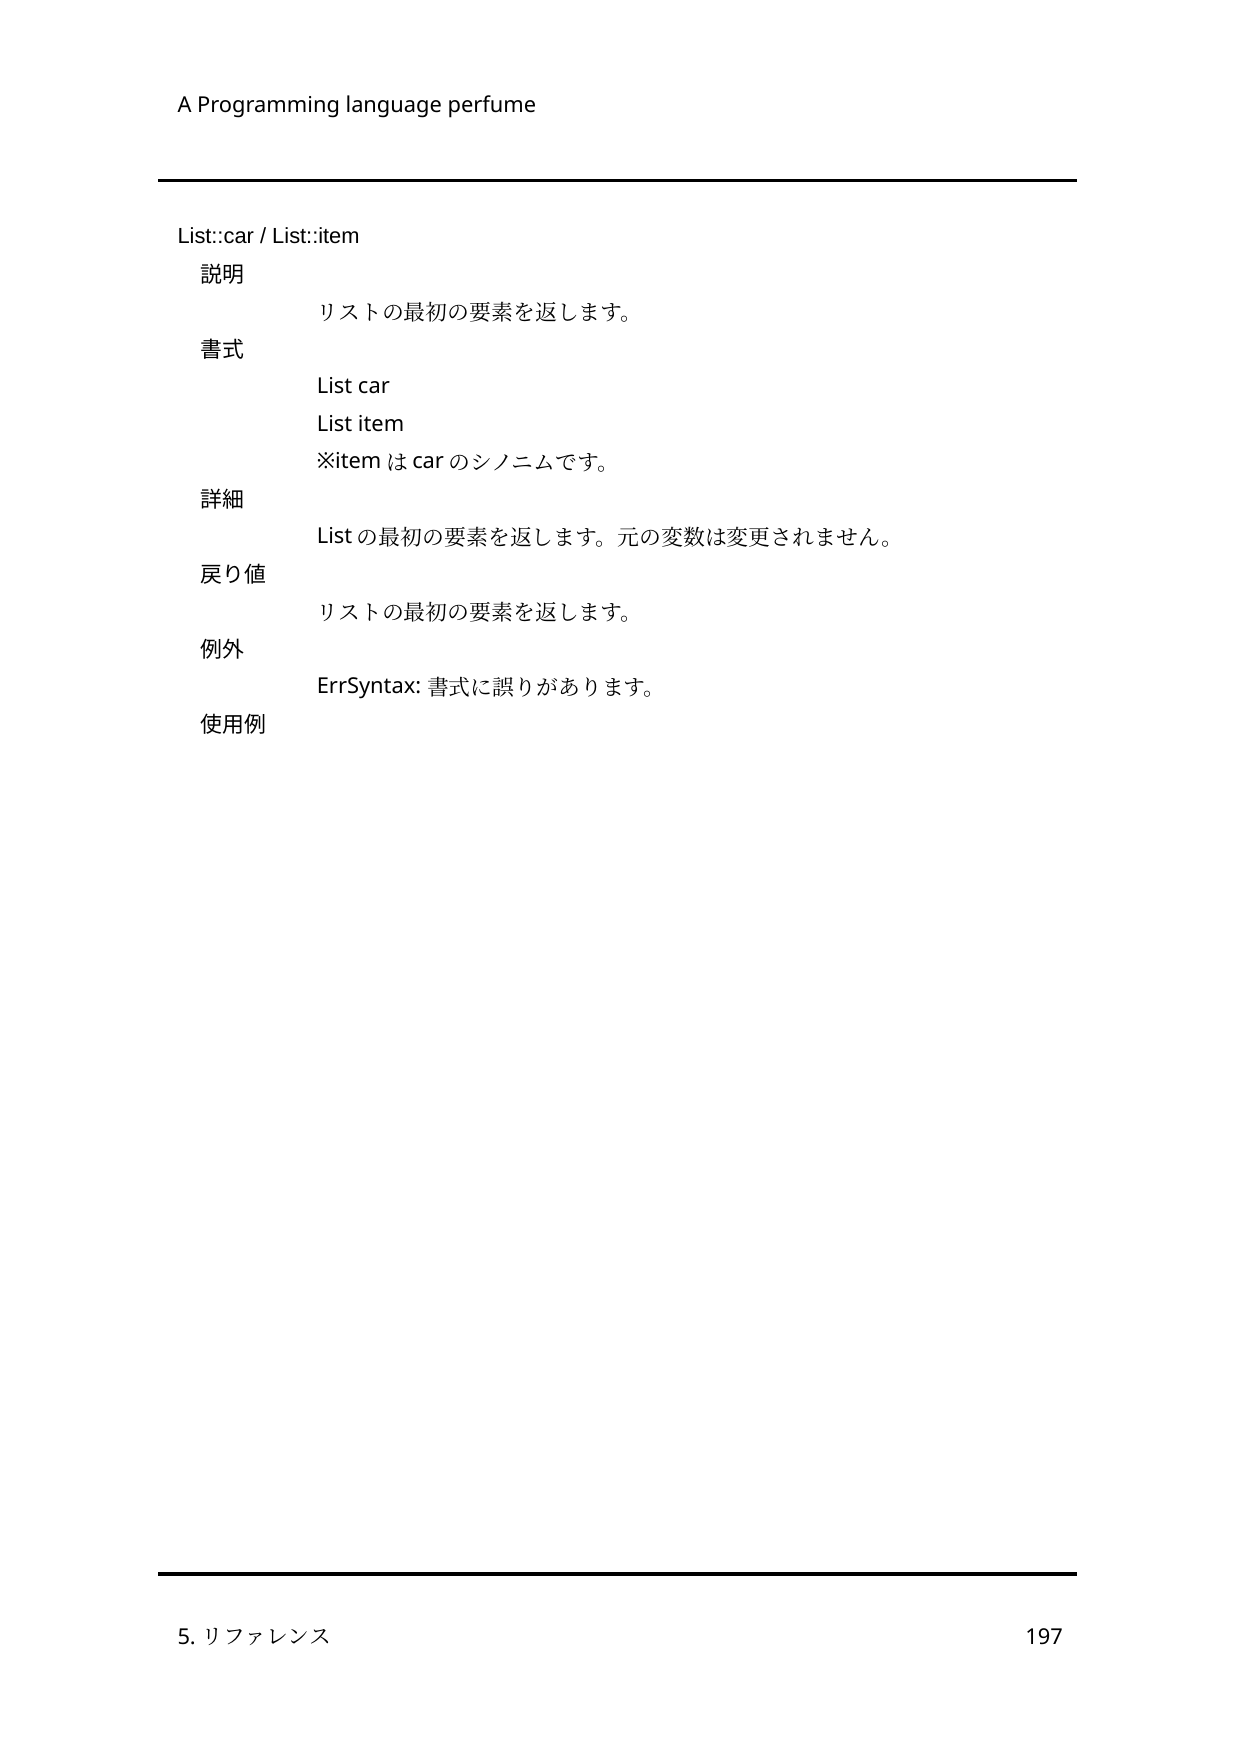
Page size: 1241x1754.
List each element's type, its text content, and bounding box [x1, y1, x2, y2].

table_header リストの最初の要素を返します。 [317, 254, 1063, 329]
table_cell 書式 [200, 329, 317, 479]
table_cell 詳細 [200, 479, 317, 554]
table_cell ErrSyntax: 書式に誤りがあります。 [317, 629, 1063, 704]
table_cell [317, 704, 1063, 779]
subtitle List::car / List::item [177, 217, 1063, 254]
table_cell 例外 [200, 629, 317, 704]
table_cell Listの最初の要素を返します。元の変数は変更されません。 [317, 479, 1063, 554]
table_cell 戻り値 [200, 554, 317, 629]
table_cell 使用例 [200, 704, 317, 779]
table_header 説明 [200, 254, 317, 329]
table_cell リストの最初の要素を返します。 [317, 554, 1063, 629]
table_cell List car List item ※itemはcarのシノニムです。 [317, 329, 1063, 479]
